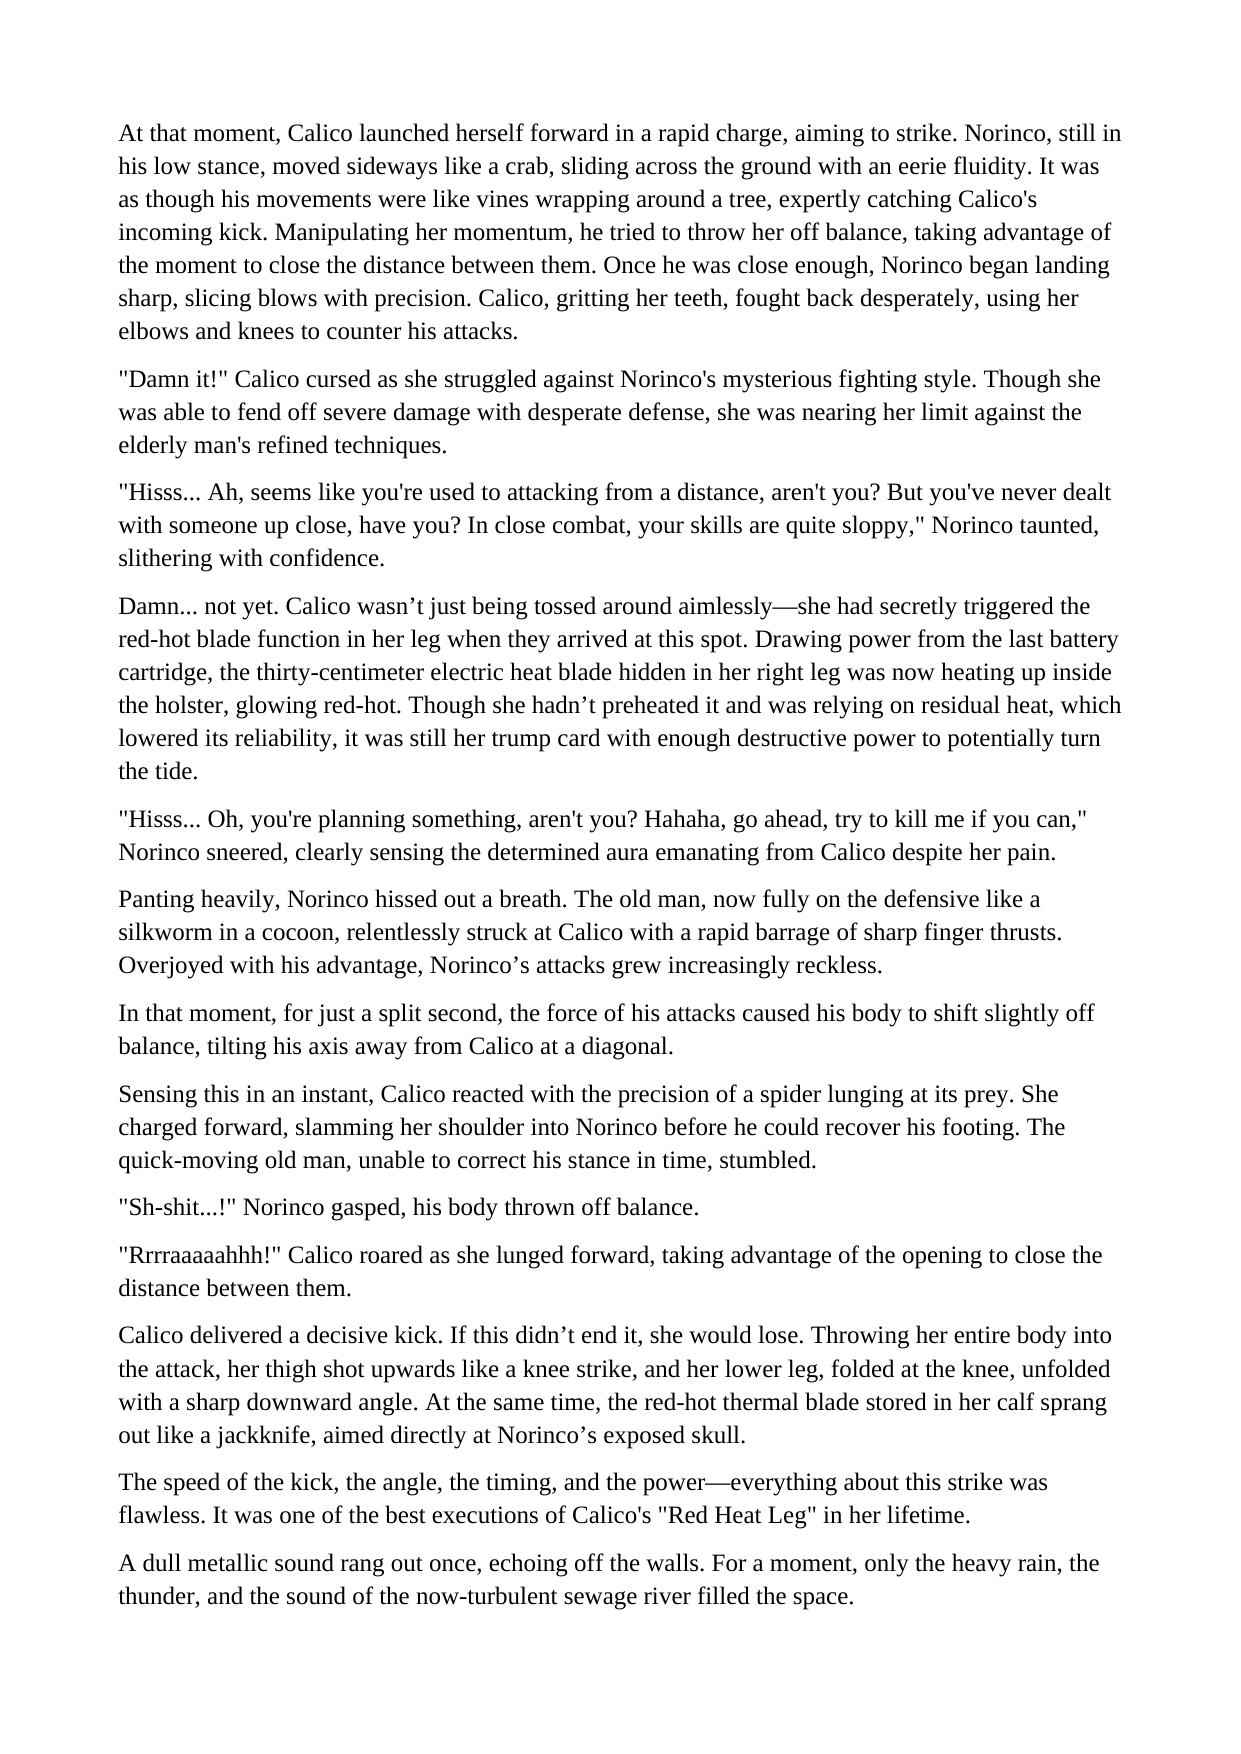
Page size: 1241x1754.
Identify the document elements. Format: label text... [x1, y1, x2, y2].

text "Hisss... Oh, you're planning something, aren't you? Hahaha, go ahead, try to kill me if you can," Norinco sneered, clearly sensing the determined aura emanating from Calico despite her pain. [118, 804, 1122, 866]
text A dull metallic sound rang out once, echoing off the walls. For a moment, only the heavy rain, the thunder, and the sound of the now-turbulent sewage river filled the space. [118, 1548, 1122, 1610]
text "Hisss... Ah, seems like you're used to attacking from a distance, aren't you? But you've never dealt with someone up close, have you? In close combat, your skills are quite sloppy," Norinco taunted, slithering with confidence. [118, 477, 1122, 572]
text In that moment, for just a split second, the force of his attacks caused his body to shift slightly off balance, tilting his axis away from Calico at a diagonal. [118, 998, 1122, 1060]
text At that moment, Calico launched herself forward in a rapid charge, aiming to strike. Norinco, still in his low stance, moved sideways like a crab, sliding across the ground with an eerie fluidity. It was as though his movements were like vines wrapping around a tree, expertly catching Calico's incoming kick. Manipulating her momentum, he tried to throw her off balance, taking advantage of the moment to close the distance between them. Once he was close enough, Norinco began landing sharp, slicing blows with precision. Calico, gritting her teeth, fought back desperately, using her elbows and knees to counter his attacks. [118, 118, 1122, 345]
text Damn... not yet. Calico wasn’t just being tossed around aimlessly—she had secretly triggered the red-hot blade function in her leg when they arrived at this spot. Drawing power from the last battery cartridge, the thirty-centimeter electric heat blade hidden in her right leg was now heating up inside the holster, glowing red-hot. Though she hadn’t preheated it and was relying on residual heat, which lowered its reliability, it was still her trump card with enough destructive power to potentially turn the tide. [118, 591, 1122, 785]
text Calico delivered a decisive kick. If this didn’t end it, she would lose. Throwing her entire body into the attack, her thigh shot upwards like a knee strike, and her lower leg, folded at the knee, unfolded with a sharp downward angle. At the same time, the red-hot thermal blade stored in her calf sprang out like a jackknife, aimed directly at Norinco’s exposed skull. [118, 1321, 1122, 1448]
text "Rrrraaaaahhh!" Calico roared as she lunged forward, taking advantage of the opening to close the distance between them. [118, 1240, 1122, 1302]
text The speed of the kick, the angle, the timing, and the power—everything about this strike was flawless. It was one of the best executions of Calico's "Red Heat Leg" in her lifetime. [118, 1467, 1122, 1529]
text Panting heavily, Norinco hissed out a breath. The old man, now fully on the defensive like a silkworm in a cocoon, relentlessly struck at Calico with a rapid barrage of sharp finger thrusts. Overjoyed with his advantage, Norinco’s attacks grew increasingly reckless. [118, 884, 1122, 979]
text "Sh-shit...!" Norinco gasped, his body thrown off balance. [118, 1192, 1122, 1221]
text "Damn it!" Calico cursed as she struggled against Norinco's mysterious fighting style. Though she was able to fend off severe damage with desperate defense, she was nearing her limit against the elderly man's refined techniques. [118, 364, 1122, 459]
text Sensing this in an instant, Calico reacted with the precision of a spider lunging at its prey. She charged forward, slamming her shoulder into Norinco before he could recover his footing. The quick-moving old man, unable to correct his stance in time, stumbled. [118, 1079, 1122, 1173]
